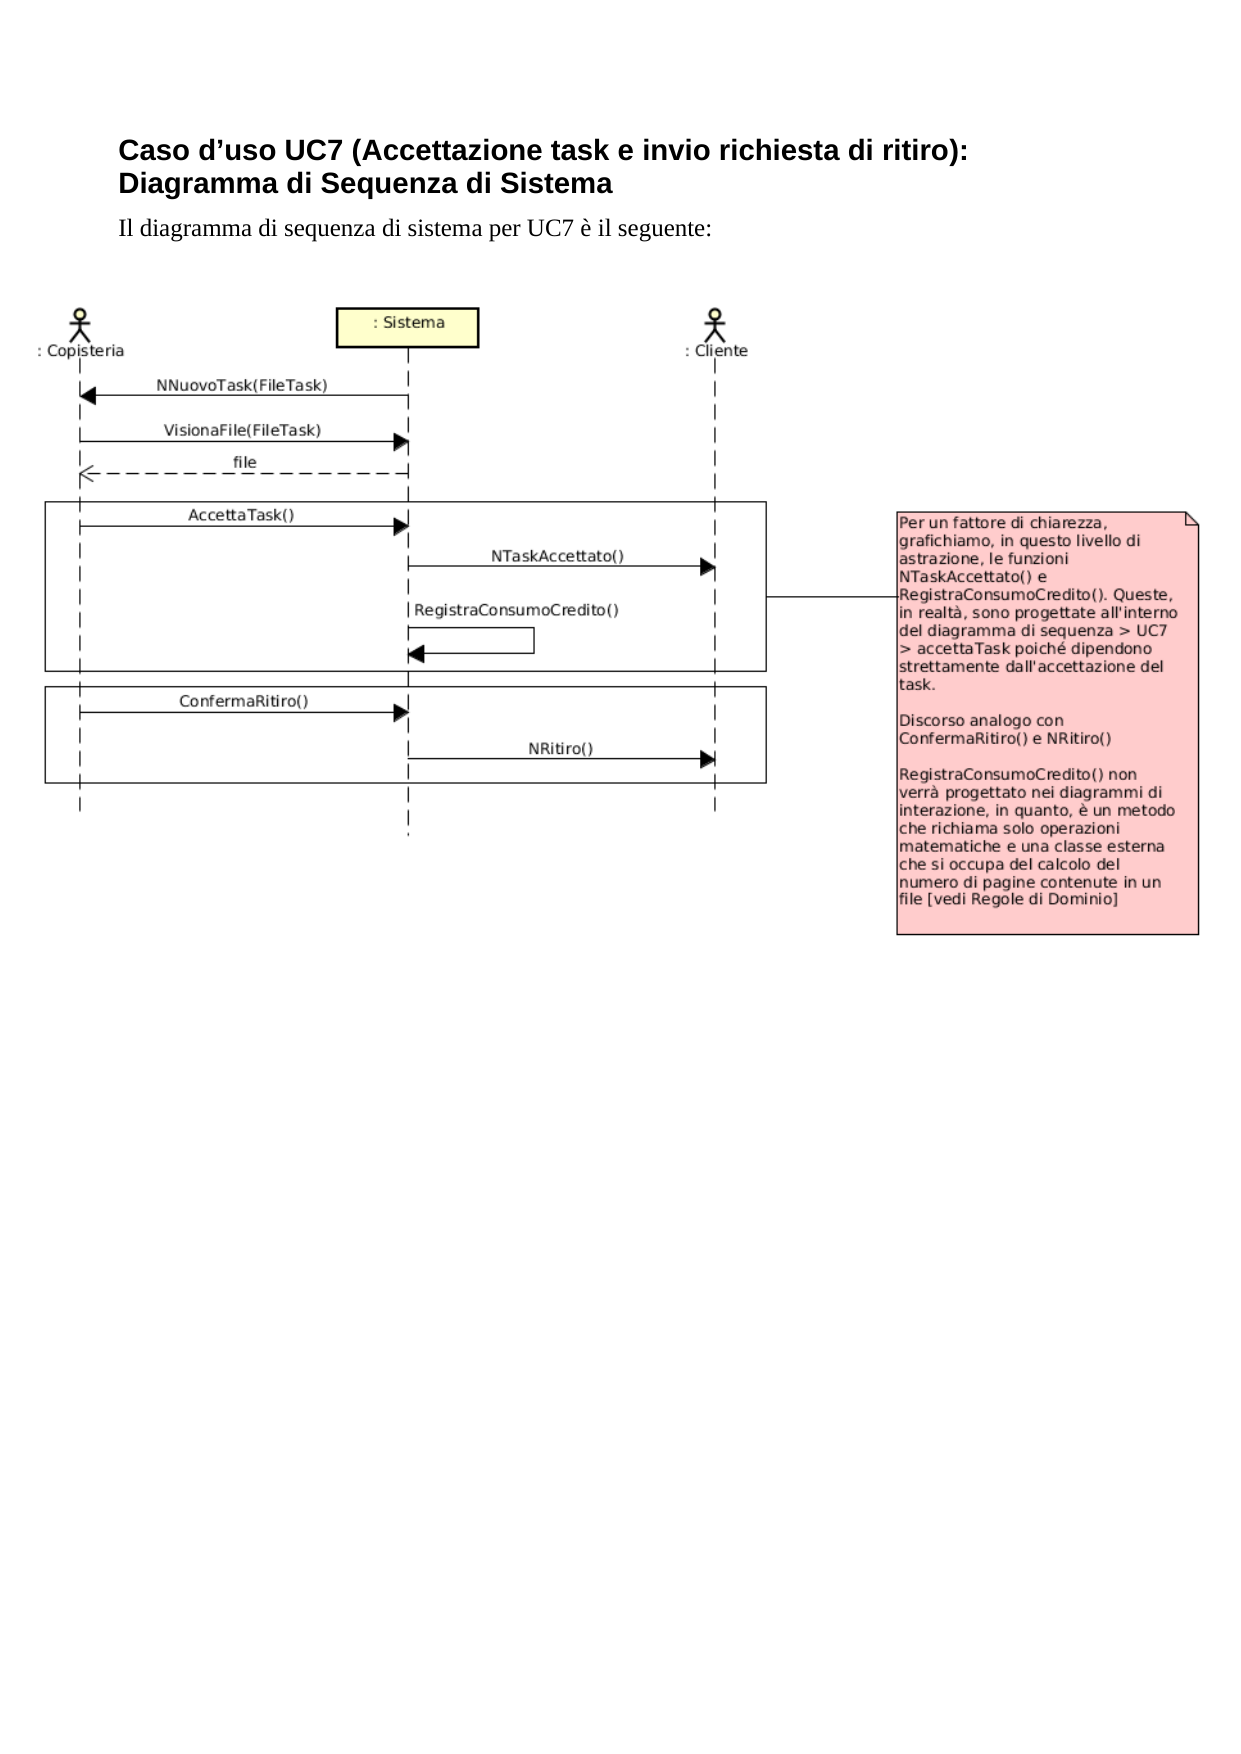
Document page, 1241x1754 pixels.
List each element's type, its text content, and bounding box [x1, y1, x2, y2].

text Il diagramma di sequenza di sistema per UC7 è il seguente: [118, 213, 1122, 241]
picture [5, 292, 1225, 961]
subtitle Caso d’uso UC7 (Accettazione task e invio richiesta di ritiro): Diagramma di Sequenza di Sistema [118, 133, 1122, 200]
